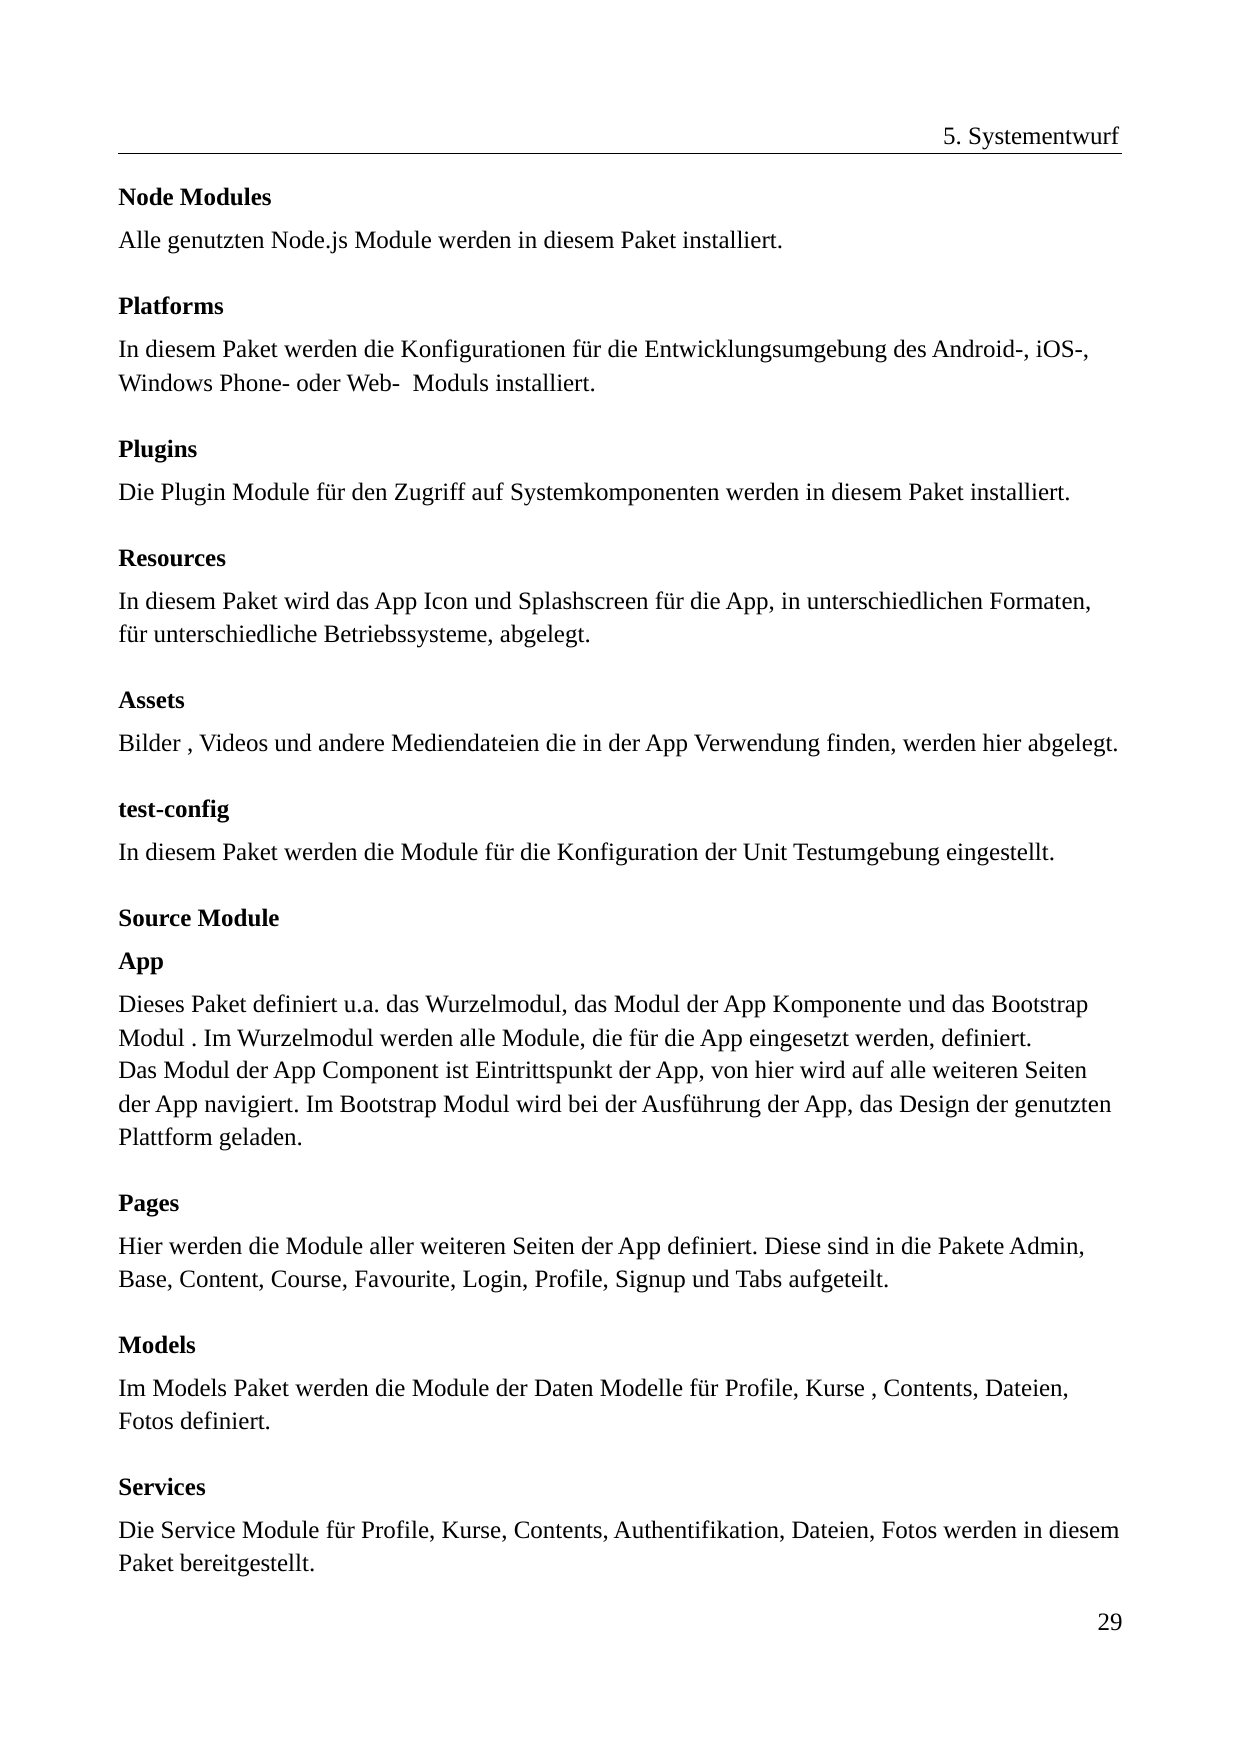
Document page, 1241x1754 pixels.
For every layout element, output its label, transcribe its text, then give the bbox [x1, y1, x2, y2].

text In diesem Paket wird das App Icon und Splashscreen für die App, in unterschiedlichen Formaten, für unterschiedliche Betriebssysteme, abgelegt. [118, 586, 1122, 648]
text Services [118, 1472, 1122, 1501]
text Platforms [118, 291, 1122, 320]
text In diesem Paket werden die Konfigurationen für die Entwicklungsumgebung des Android-, iOS-, Windows Phone- oder Web- Moduls installiert. [118, 334, 1122, 396]
text Assets [118, 685, 1122, 714]
text Im Models Paket werden die Module der Daten Modelle für Profile, Kurse , Contents, Dateien, Fotos definiert. [118, 1373, 1122, 1435]
text Die Service Module für Profile, Kurse, Contents, Authentifikation, Dateien, Fotos werden in diesem Paket bereitgestellt. [118, 1515, 1122, 1577]
text Die Plugin Module für den Zugriff auf Systemkomponenten werden in diesem Paket installiert. [118, 477, 1122, 506]
text Hier werden die Module aller weiteren Seiten der App definiert. Diese sind in die Pakete Admin, Base, Content, Course, Favourite, Login, Profile, Signup und Tabs aufgeteilt. [118, 1231, 1122, 1293]
text Source Module [118, 903, 1122, 932]
text Alle genutzten Node.js Module werden in diesem Paket installiert. [118, 225, 1122, 254]
text Node Modules [118, 182, 1122, 211]
text Resources [118, 543, 1122, 572]
text Models [118, 1330, 1122, 1359]
text App [118, 946, 1122, 975]
text Bilder , Videos und andere Mediendateien die in der App Verwendung finden, werden hier abgelegt. [118, 728, 1122, 757]
text test-config [118, 794, 1122, 823]
text In diesem Paket werden die Module für die Konfiguration der Unit Testumgebung eingestellt. [118, 837, 1122, 866]
text Plugins [118, 434, 1122, 462]
text Pages [118, 1188, 1122, 1216]
text Dieses Paket definiert u.a. das Wurzelmodul, das Modul der App Komponente und das Bootstrap Modul . Im Wurzelmodul werden alle Module, die für die App eingesetzt werden, definiert. [118, 989, 1122, 1051]
text Das Modul der App Component ist Eintrittspunkt der App, von hier wird auf alle weiteren Seiten der App navigiert. Im Bootstrap Modul wird bei der Ausführung der App, das Design der genutzten Plattform geladen. [118, 1056, 1122, 1150]
